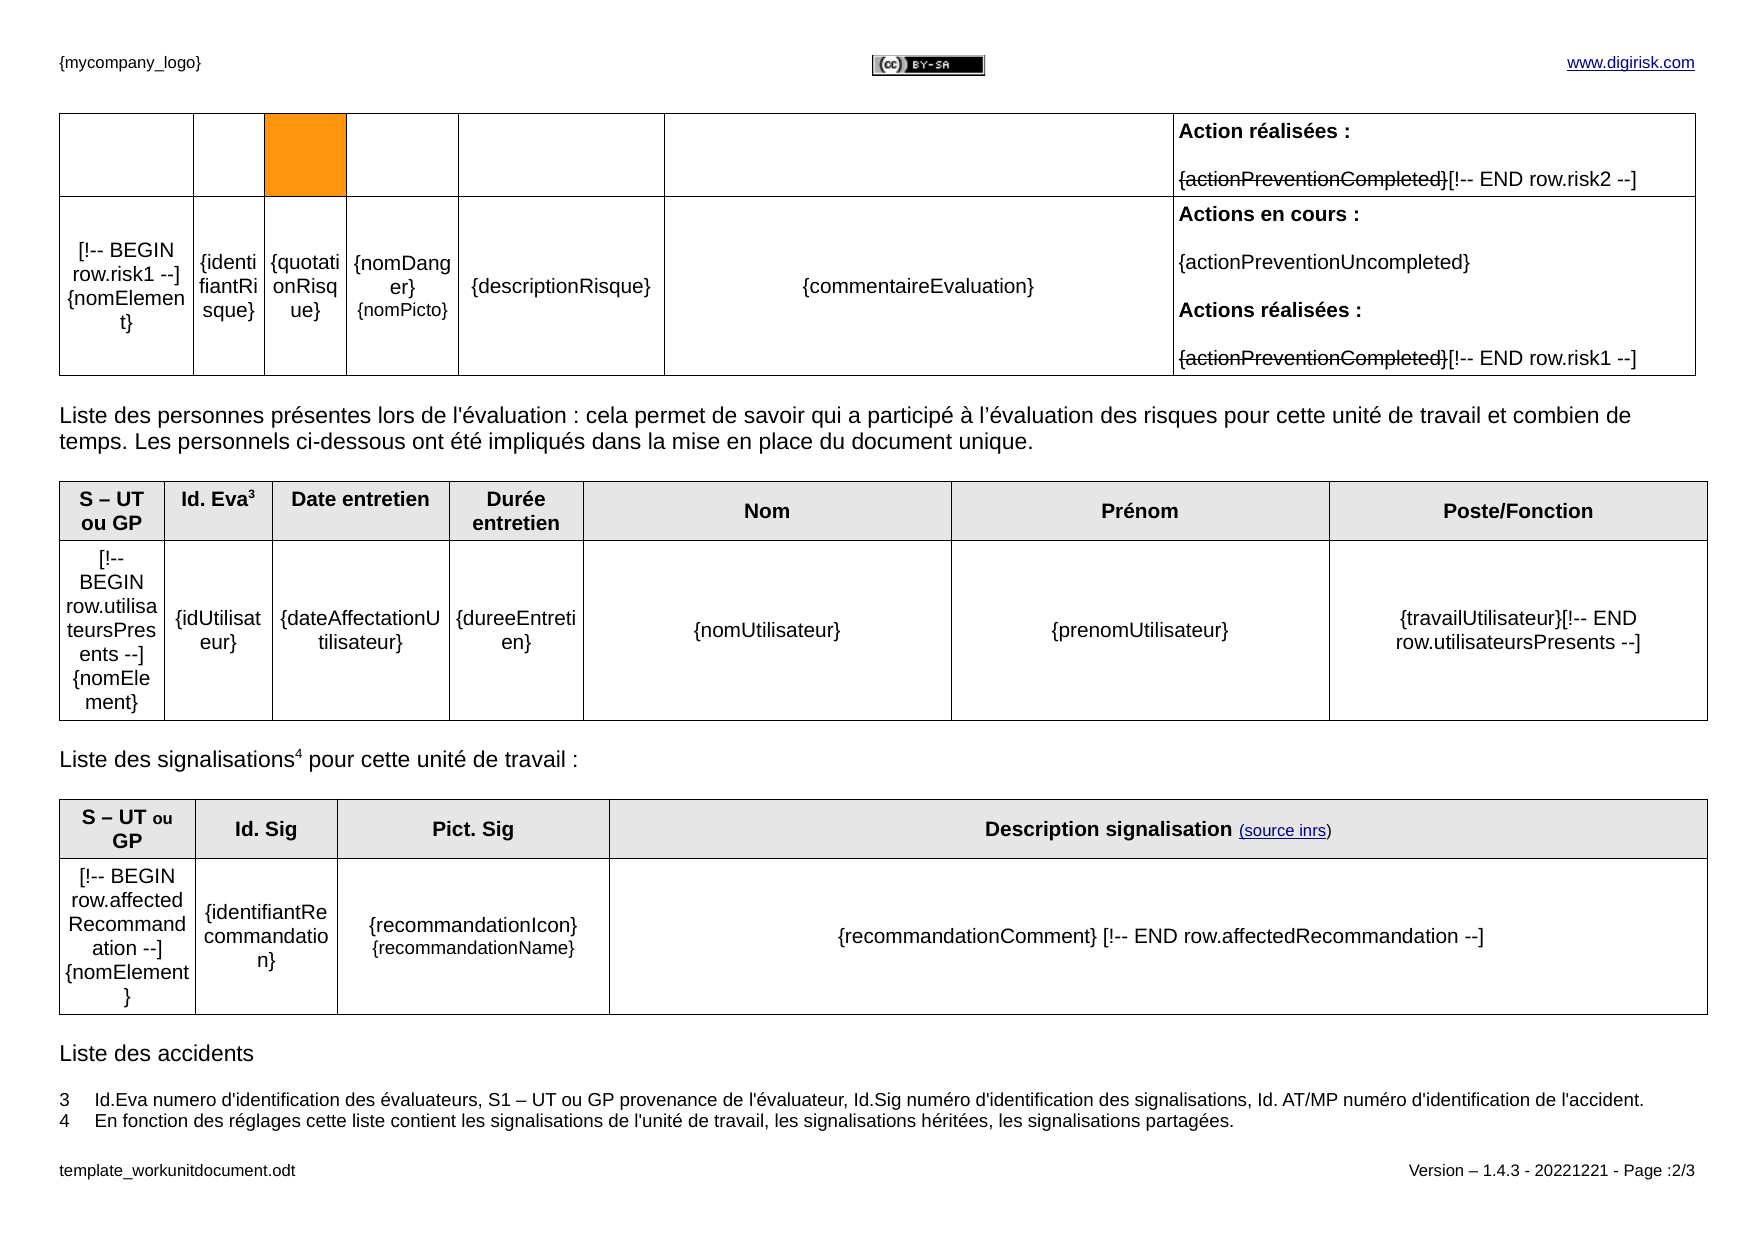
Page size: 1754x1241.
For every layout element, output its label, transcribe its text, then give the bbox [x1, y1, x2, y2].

table_cell [265, 114, 346, 196]
table_header Description signalisation (source inrs) [610, 800, 1707, 858]
table_cell {identifiantRecommandation} [196, 859, 337, 1014]
table_header Nom [584, 482, 951, 540]
text Liste des accidents [59, 1040, 1695, 1066]
table_cell {recommandationComment} [!-- END row.affectedRecommandation --] [610, 859, 1707, 1014]
table_cell {quotationRisque} [265, 197, 346, 375]
table_cell {travailUtilisateur}[!-- END row.utilisateursPresents --] [1330, 541, 1707, 720]
table_cell [665, 114, 1173, 196]
table_cell {nomDanger} {nomPicto} [347, 197, 458, 375]
text En fonction des réglages cette liste contient les signalisations de l'unité de travail, les signalisations héritées, les signalisations partagées. [59, 1110, 1695, 1132]
table_cell {prenomUtilisateur} [952, 541, 1329, 720]
table_cell {dateAffectationUtilisateur} [273, 541, 449, 720]
picture [872, 55, 986, 76]
table_header Prénom [952, 482, 1329, 540]
table_header Id. Sig [196, 800, 337, 858]
table_cell [!-- BEGIN row.affectedRecommandation --]{nomElement} [60, 859, 195, 1014]
table_header Id. Eva [165, 482, 272, 540]
table_cell {dureeEntretien} [450, 541, 583, 720]
table_cell Actions en cours : {actionPreventionUncompleted} Actions réalisées : {actionPreventionCompleted}[!-- END row.risk1 --] [1174, 197, 1695, 375]
table_cell [347, 114, 458, 196]
table_header Durée entretien [450, 482, 583, 540]
table_header S – UT ou GP [60, 482, 164, 540]
table_cell [60, 114, 193, 196]
text Liste des personnes présentes lors de l'évaluation : cela permet de savoir qui a participé à l’évaluation des risques pour cette unité de travail et combien de temps. Les personnels ci-dessous ont été impliqués dans la mise en place du document unique. [59, 402, 1695, 454]
table_cell {nomUtilisateur} [584, 541, 951, 720]
table_header Poste/Fonction [1330, 482, 1707, 540]
table_cell [!-- BEGIN row.risk1 --]{nomElement} [60, 197, 193, 375]
table_cell [!-- BEGIN row.utilisateursPresents --]{nomElement} [60, 541, 164, 720]
table_cell [459, 114, 664, 196]
table_header S – UT ou GP [60, 800, 195, 858]
table_header Pict. Sig [338, 800, 609, 858]
table_cell {identifiantRisque} [194, 197, 264, 375]
table_cell {descriptionRisque} [459, 197, 664, 375]
table_cell {idUtilisateur} [165, 541, 272, 720]
table_cell {commentaireEvaluation} [665, 197, 1173, 375]
table_cell Action réalisées : {actionPreventionCompleted}[!-- END row.risk2 --] [1174, 114, 1695, 196]
table_header Date entretien [273, 482, 449, 540]
text Liste des signalisations pour cette unité de travail : [59, 746, 1695, 772]
table_cell {recommandationIcon} {recommandationName} [338, 859, 609, 1014]
table_cell [194, 114, 264, 196]
